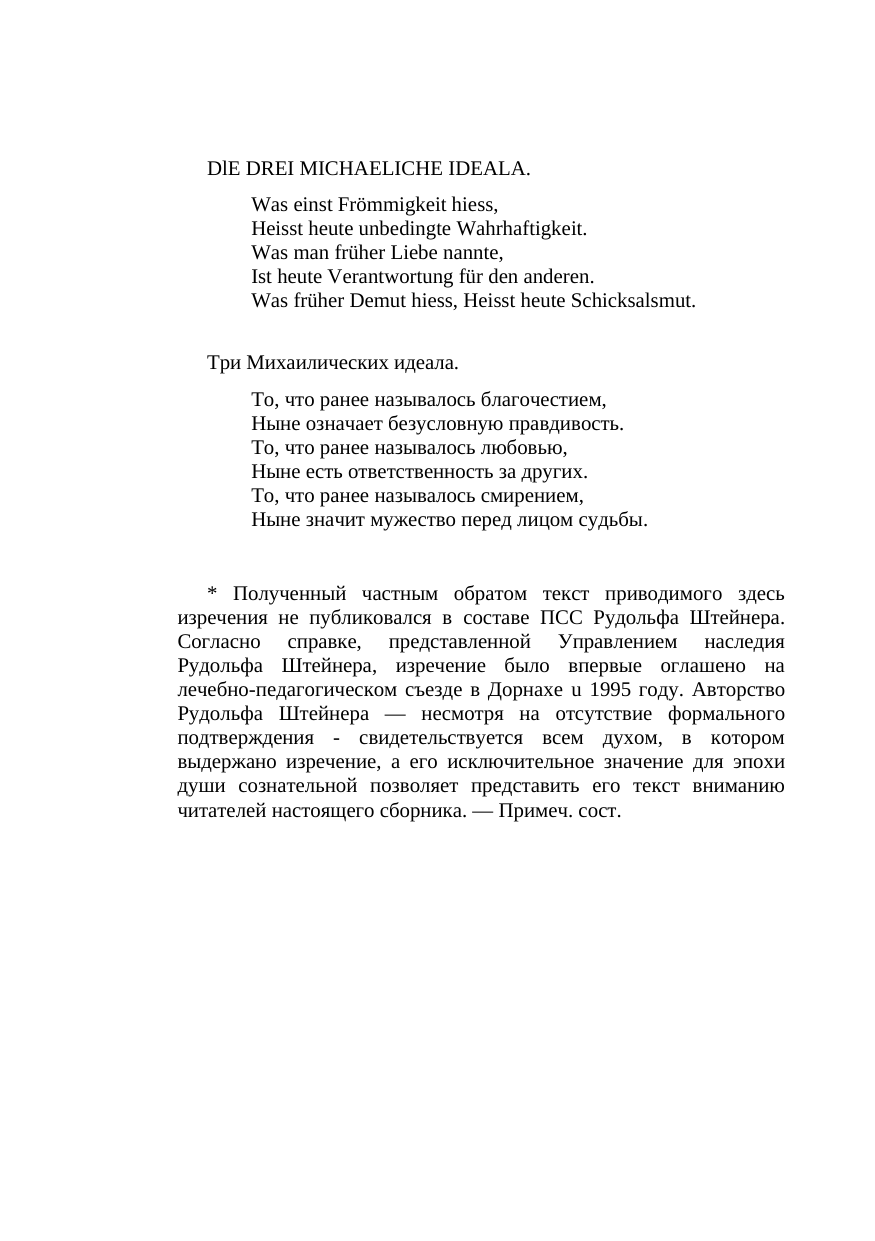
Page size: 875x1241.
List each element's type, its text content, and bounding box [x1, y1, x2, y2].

text То, что ранее называлось благочестием, [177, 387, 786, 411]
text DlE DREI MICHAELICHE IDEALA. [177, 156, 786, 180]
text То, что ранее называлось любовью, [177, 435, 786, 459]
text Ныне есть ответственность за других. [177, 459, 786, 483]
text Was einst Frömmigkeit hiess, [177, 192, 786, 216]
text Was früher Demut hiess, Heisst heute Schicksalsmut. [177, 288, 786, 312]
text Ist heute Verantwortung für den anderen. [177, 264, 786, 288]
text Tри Михаилических идеала. [177, 350, 786, 374]
text То, что ранее называлось смирением, [177, 483, 786, 507]
text Ныне означает безусловную правдивость. [177, 411, 786, 435]
text Heisst heute unbedingte Wahrhaftigkeit. [177, 216, 786, 240]
text * Полученный частным обратом текст приводимого здесь изречения не публиковался в составе ПСС Рудольфа Штейнера. Согласно справке, представленной Управлением наследия Рудольфа Штейнера, изречение было впервые оглашено на лечебно-педагогическом съезде в Дорнахе u 1995 году. Авторство Рудольфа Штейнера — несмотря на отсутствие формального подтверждения - свидетельствуется всем духом, в котором выдержано изречение, а его исключительное значение для эпохи души сознательной позволяет представить его текст вниманию читателей настоящего сборника. — Примеч. сост. [177, 581, 786, 822]
text Was man früher Liebe nannte, [177, 240, 786, 264]
text Ныне значит мужество перед лицом судьбы. [177, 507, 786, 531]
